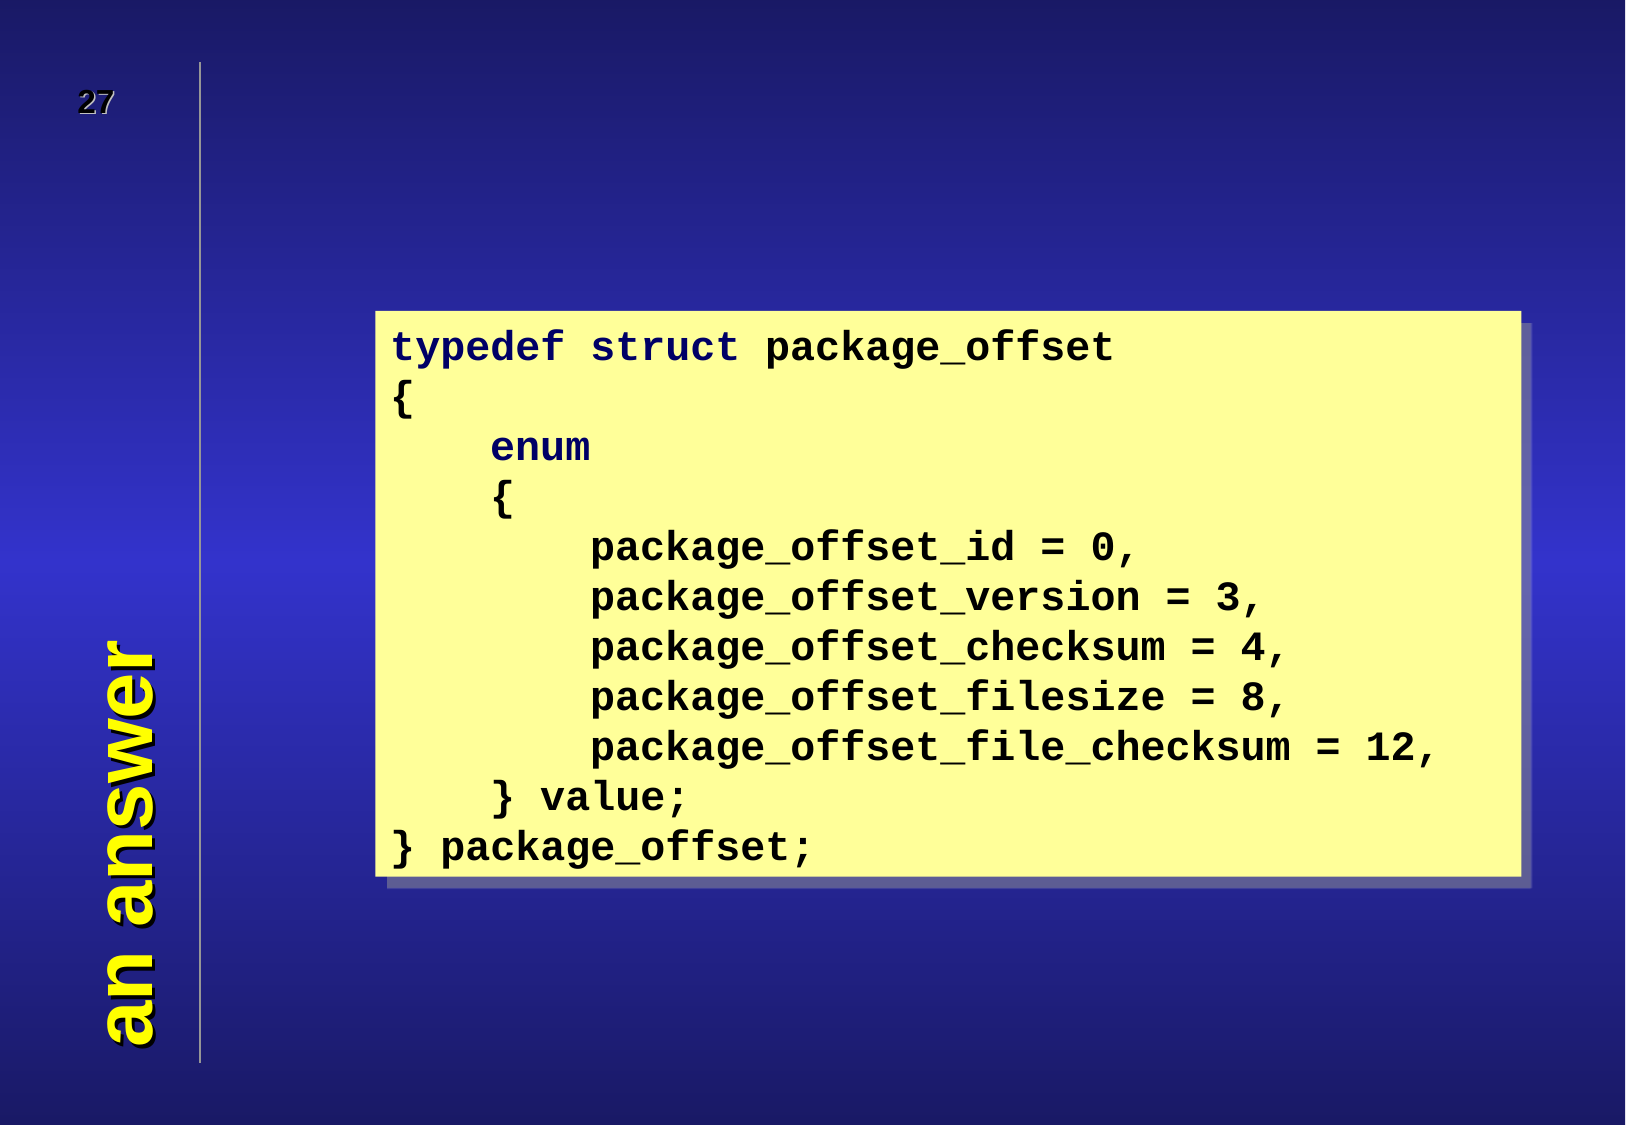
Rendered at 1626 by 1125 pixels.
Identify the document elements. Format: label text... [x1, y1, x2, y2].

text_box typedef struct package_offset { enum { package_offset_id = 0, package_offset_version = 3, package_offset_checksum = 4, package_offset_filesize = 8, package_offset_file_checksum = 12, } value; } package_offset; [375, 310, 1522, 877]
title an answer [50, 187, 188, 1063]
